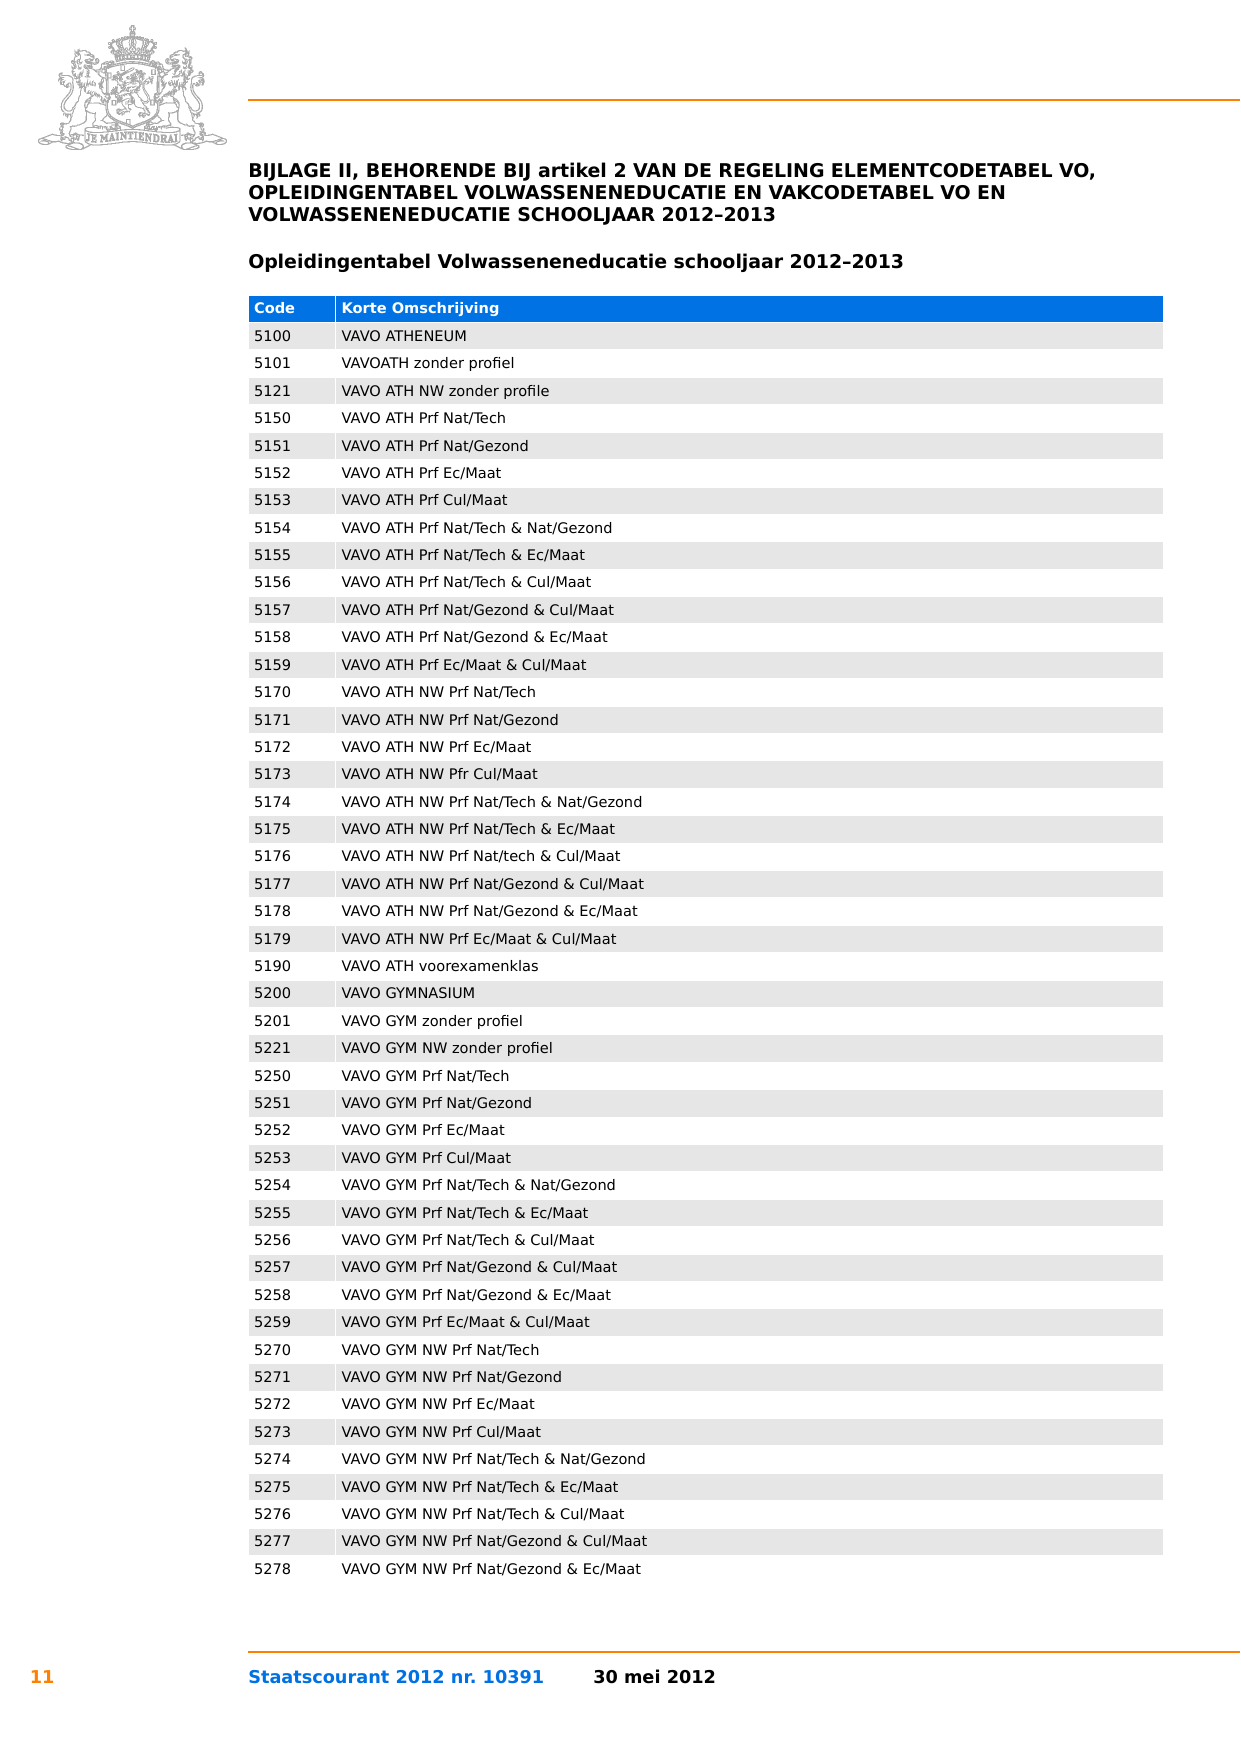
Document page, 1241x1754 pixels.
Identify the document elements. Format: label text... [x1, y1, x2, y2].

table_cell VAVO ATH Prf Nat/Gezond [336, 433, 1163, 459]
table_cell VAVO GYM NW Prf Nat/Gezond & Ec/Maat [336, 1556, 1163, 1582]
table_cell 5153 [249, 488, 335, 514]
table_cell VAVO GYM Prf Nat/Tech & Ec/Maat [336, 1200, 1163, 1226]
table_cell 5275 [249, 1474, 335, 1500]
table_cell VAVO ATH NW Prf Nat/Tech & Nat/Gezond [336, 789, 1163, 815]
table_cell 5258 [249, 1282, 335, 1308]
table_cell 5159 [249, 652, 335, 678]
table_cell 5256 [249, 1227, 335, 1253]
table_cell 5101 [249, 351, 335, 377]
table_cell VAVO ATH NW Pfr Cul/Maat [336, 761, 1163, 788]
table_cell VAVO GYM NW Prf Nat/Gezond [336, 1364, 1163, 1391]
table_cell 5172 [249, 734, 335, 760]
table_cell 5252 [249, 1118, 335, 1144]
table_cell 5272 [249, 1392, 335, 1418]
table_cell 5253 [249, 1145, 335, 1171]
table_cell 5257 [249, 1255, 335, 1281]
table_cell VAVO ATH Prf Nat/Tech & Ec/Maat [336, 542, 1163, 569]
table_cell VAVO GYM NW Prf Cul/Maat [336, 1419, 1163, 1445]
table_cell VAVO GYMNASIUM [336, 981, 1163, 1007]
table_cell VAVO ATH Prf Ec/Maat [336, 460, 1163, 486]
table_cell 5175 [249, 816, 335, 843]
table_cell VAVO ATHENEUM [336, 323, 1163, 349]
table_cell 5254 [249, 1173, 335, 1199]
table_cell 5100 [249, 323, 335, 349]
table_cell 5201 [249, 1008, 335, 1034]
picture [38, 25, 227, 150]
table_cell VAVO GYM NW Prf Nat/Tech [336, 1337, 1163, 1363]
table_cell VAVO ATH Prf Cul/Maat [336, 488, 1163, 514]
subtitle BIJLAGE II, BEHORENDE BIJ artikel 2 VAN DE REGELING ELEMENTCODETABEL VO, OPLEIDINGENTABEL VOLWASSENENEDUCATIE EN VAKCODETABEL VO EN VOLWASSENENEDUCATIE SCHOOLJAAR 2012–2013 [248, 160, 1163, 226]
text Opleidingentabel Volwasseneneducatie schooljaar 2012–2013 [248, 251, 1163, 273]
table_cell 5177 [249, 871, 335, 897]
table_cell 5274 [249, 1446, 335, 1473]
table_cell 5179 [249, 926, 335, 952]
table_cell VAVO GYM NW Prf Nat/Tech & Nat/Gezond [336, 1446, 1163, 1473]
table_cell 5200 [249, 981, 335, 1007]
table_cell 5190 [249, 953, 335, 979]
table_header Korte Omschrijving [336, 296, 1163, 322]
table_cell 5277 [249, 1529, 335, 1555]
table_cell VAVOATH zonder profiel [336, 351, 1163, 377]
table_cell VAVO ATH Prf Nat/Tech [336, 405, 1163, 432]
table_cell 5152 [249, 460, 335, 486]
table_cell 5273 [249, 1419, 335, 1445]
table_cell 5259 [249, 1309, 335, 1336]
table_cell 5278 [249, 1556, 335, 1582]
table_cell VAVO ATH Prf Nat/Gezond & Ec/Maat [336, 625, 1163, 651]
table_cell VAVO GYM Prf Nat/Tech & Nat/Gezond [336, 1173, 1163, 1199]
table_cell 5270 [249, 1337, 335, 1363]
table_cell VAVO GYM Prf Cul/Maat [336, 1145, 1163, 1171]
table_cell VAVO ATH NW Prf Ec/Maat & Cul/Maat [336, 926, 1163, 952]
table_cell VAVO ATH NW Prf Ec/Maat [336, 734, 1163, 760]
table_cell VAVO ATH Prf Nat/Tech & Cul/Maat [336, 570, 1163, 596]
table_cell VAVO GYM Prf Nat/Tech [336, 1063, 1163, 1089]
table_cell VAVO GYM Prf Nat/Gezond & Ec/Maat [336, 1282, 1163, 1308]
table_cell VAVO ATH voorexamenklas [336, 953, 1163, 979]
table_cell 5251 [249, 1090, 335, 1117]
table_cell VAVO ATH NW Prf Nat/Tech & Ec/Maat [336, 816, 1163, 843]
table_cell VAVO GYM Prf Ec/Maat & Cul/Maat [336, 1309, 1163, 1336]
table_cell 5154 [249, 515, 335, 541]
table_cell VAVO ATH Prf Ec/Maat & Cul/Maat [336, 652, 1163, 678]
table_cell VAVO GYM NW zonder profiel [336, 1035, 1163, 1062]
table_cell 5170 [249, 679, 335, 706]
table_cell 5255 [249, 1200, 335, 1226]
table_cell 5176 [249, 844, 335, 870]
table_cell VAVO ATH NW Prf Nat/Tech [336, 679, 1163, 706]
table_cell VAVO GYM NW Prf Nat/Tech & Ec/Maat [336, 1474, 1163, 1500]
table_header Code [249, 296, 335, 322]
table_cell 5173 [249, 761, 335, 788]
table_cell 5158 [249, 625, 335, 651]
table_cell VAVO GYM NW Prf Nat/Gezond & Cul/Maat [336, 1529, 1163, 1555]
table_cell VAVO ATH Prf Nat/Gezond & Cul/Maat [336, 597, 1163, 623]
table_cell 5155 [249, 542, 335, 569]
table_cell 5171 [249, 707, 335, 733]
table_cell 5276 [249, 1501, 335, 1527]
table_cell VAVO ATH NW zonder profile [336, 378, 1163, 404]
table_cell VAVO ATH NW Prf Nat/tech & Cul/Maat [336, 844, 1163, 870]
table_cell 5271 [249, 1364, 335, 1391]
table_cell VAVO GYM NW Prf Ec/Maat [336, 1392, 1163, 1418]
table_cell VAVO GYM Prf Ec/Maat [336, 1118, 1163, 1144]
table_cell 5156 [249, 570, 335, 596]
table_cell 5178 [249, 899, 335, 925]
table_cell 5121 [249, 378, 335, 404]
table_cell 5151 [249, 433, 335, 459]
table_cell VAVO ATH NW Prf Nat/Gezond & Ec/Maat [336, 899, 1163, 925]
table_cell VAVO GYM NW Prf Nat/Tech & Cul/Maat [336, 1501, 1163, 1527]
table_cell 5221 [249, 1035, 335, 1062]
table_cell VAVO ATH Prf Nat/Tech & Nat/Gezond [336, 515, 1163, 541]
table_cell VAVO GYM Prf Nat/Gezond [336, 1090, 1163, 1117]
table_cell 5150 [249, 405, 335, 432]
table_cell 5157 [249, 597, 335, 623]
table_cell VAVO GYM Prf Nat/Gezond & Cul/Maat [336, 1255, 1163, 1281]
table_cell 5250 [249, 1063, 335, 1089]
table_cell VAVO ATH NW Prf Nat/Gezond & Cul/Maat [336, 871, 1163, 897]
table_cell VAVO GYM zonder profiel [336, 1008, 1163, 1034]
table_cell 5174 [249, 789, 335, 815]
table_cell VAVO ATH NW Prf Nat/Gezond [336, 707, 1163, 733]
table_cell VAVO GYM Prf Nat/Tech & Cul/Maat [336, 1227, 1163, 1253]
